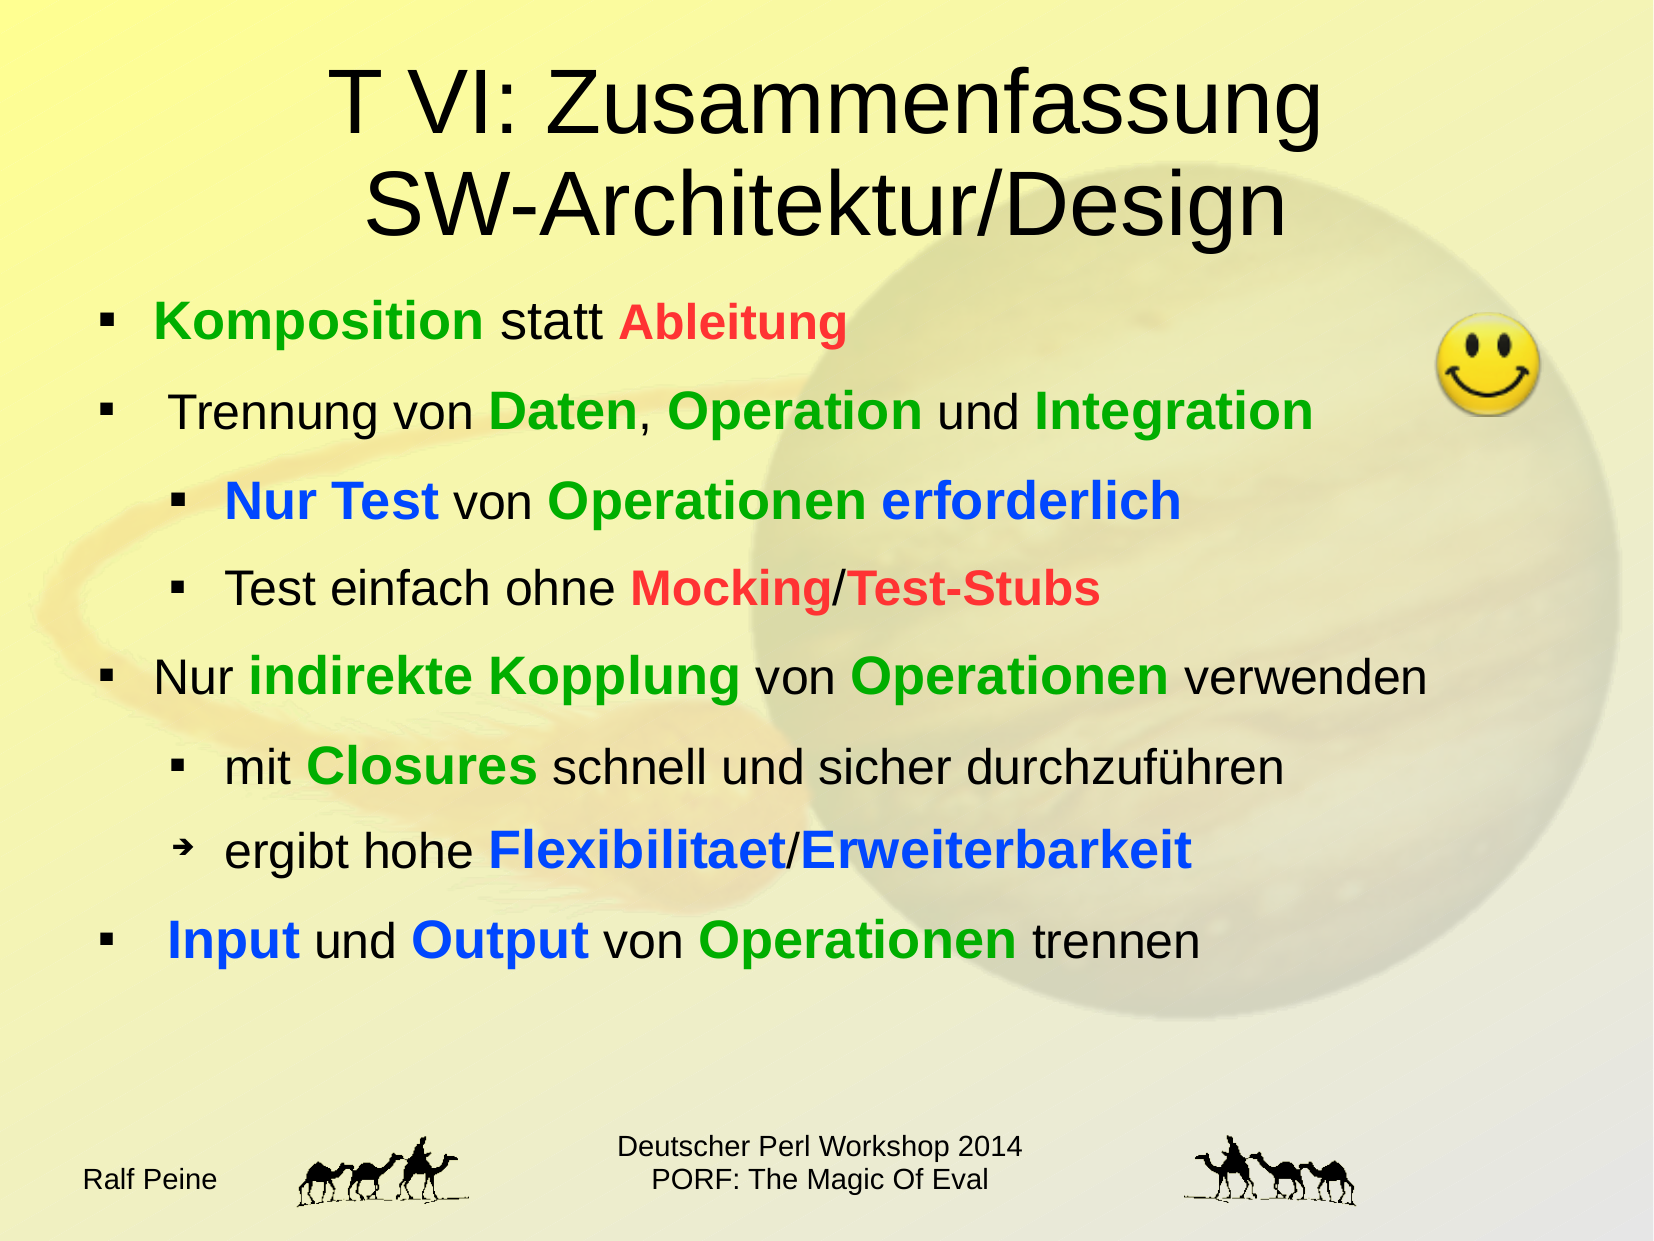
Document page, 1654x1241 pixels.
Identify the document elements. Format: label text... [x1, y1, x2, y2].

picture [1184, 1133, 1362, 1213]
picture [1433, 312, 1544, 417]
picture [3, 138, 1654, 1054]
list Komposition statt Ableitung Trennung von Daten, Operation und Integration Nur Test von Operationen erforderlich Test einfach ohne Mocking/Test-Stubs Nur indirekte Kopplung von Operationen verwenden mit Closures schnell und sicher durchzuführen ergibt hohe Flexibilitaet/Erweiterbarkeit Input und Output von Operationen trennen [82, 290, 1571, 1109]
title T VI: Zusammenfassung SW-Architektur/Design [82, 49, 1571, 257]
picture [291, 1134, 469, 1214]
